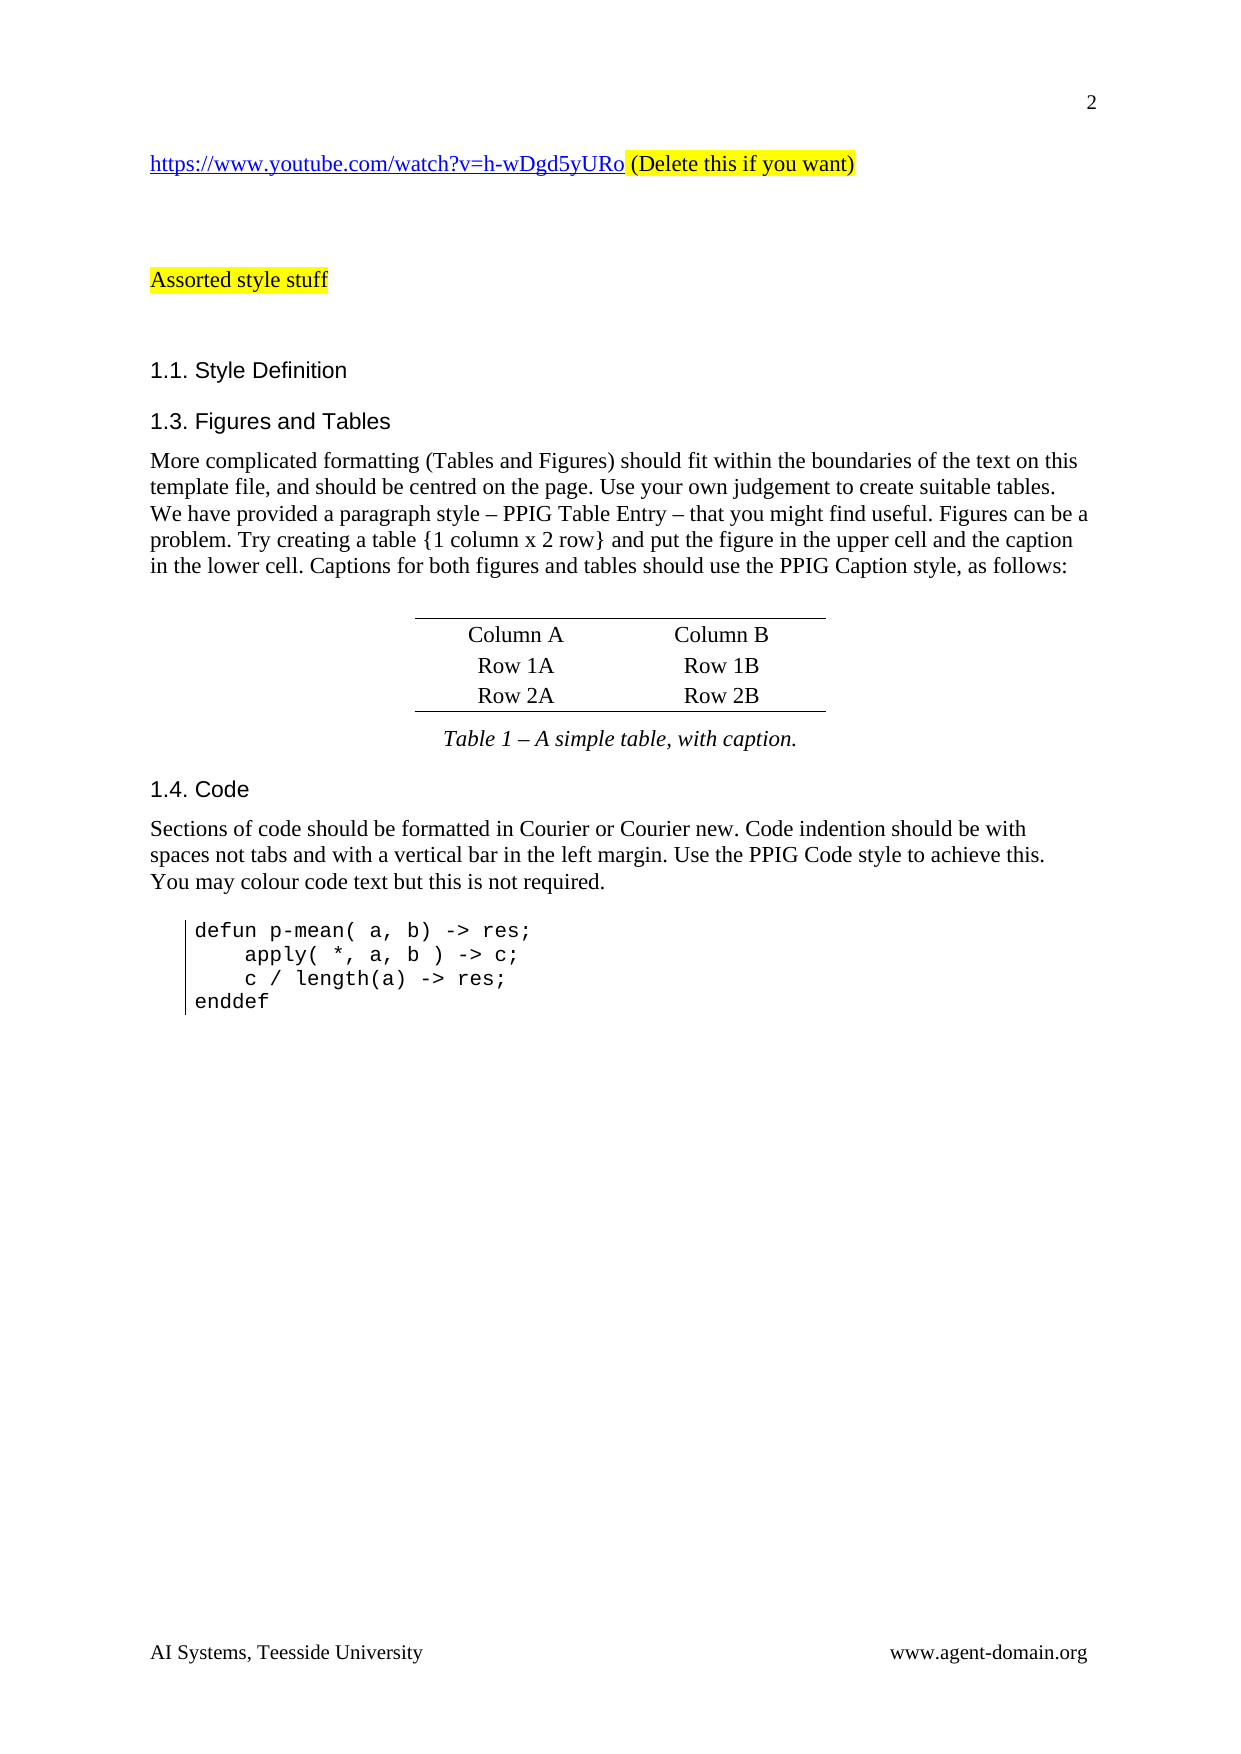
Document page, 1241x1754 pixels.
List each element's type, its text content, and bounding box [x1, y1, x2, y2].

table_cell Row 2B [617, 680, 826, 711]
text Table 1 – A simple table, with caption. [150, 725, 1090, 751]
text Sections of code should be formatted in Courier or Courier new. Code indention should be with spaces not tabs and with a vertical bar in the left margin. Use the PPIG Code style to achieve this. You may colour code text but this is not required. [150, 815, 1090, 920]
text c / length(a) -> res; [186, 968, 1090, 991]
table_cell Row 1B [617, 650, 826, 680]
text defun p-mean( a, b) -> res; [186, 920, 1090, 944]
text enddef [186, 991, 1090, 1015]
text Assorted style stuff [150, 267, 1090, 293]
table_cell Row 2A [415, 680, 617, 711]
subtitle 1.4. Code [150, 776, 1090, 802]
table_header Column A [415, 619, 617, 650]
text https://www.youtube.com/watch?v=h-wDgd5yURo (Delete this if you want) [150, 150, 1090, 176]
text More complicated formatting (Tables and Figures) should fit within the boundaries of the text on this template file, and should be centred on the page. Use your own judgement to create suitable tables. We have provided a paragraph style – PPIG Table Entry – that you might find useful. Figures can be a problem. Try creating a table {1 column x 2 row} and put the figure in the upper cell and the caption in the lower cell. Captions for both figures and tables should use the PPIG Caption style, as follows: [150, 447, 1090, 579]
table_cell Row 1A [415, 650, 617, 680]
subtitle 1.1. Style Definition [150, 357, 1090, 383]
table_header Column B [617, 619, 826, 650]
text apply( *, a, b ) -> c; [186, 944, 1090, 968]
subtitle 1.3. Figures and Tables [150, 408, 1090, 434]
